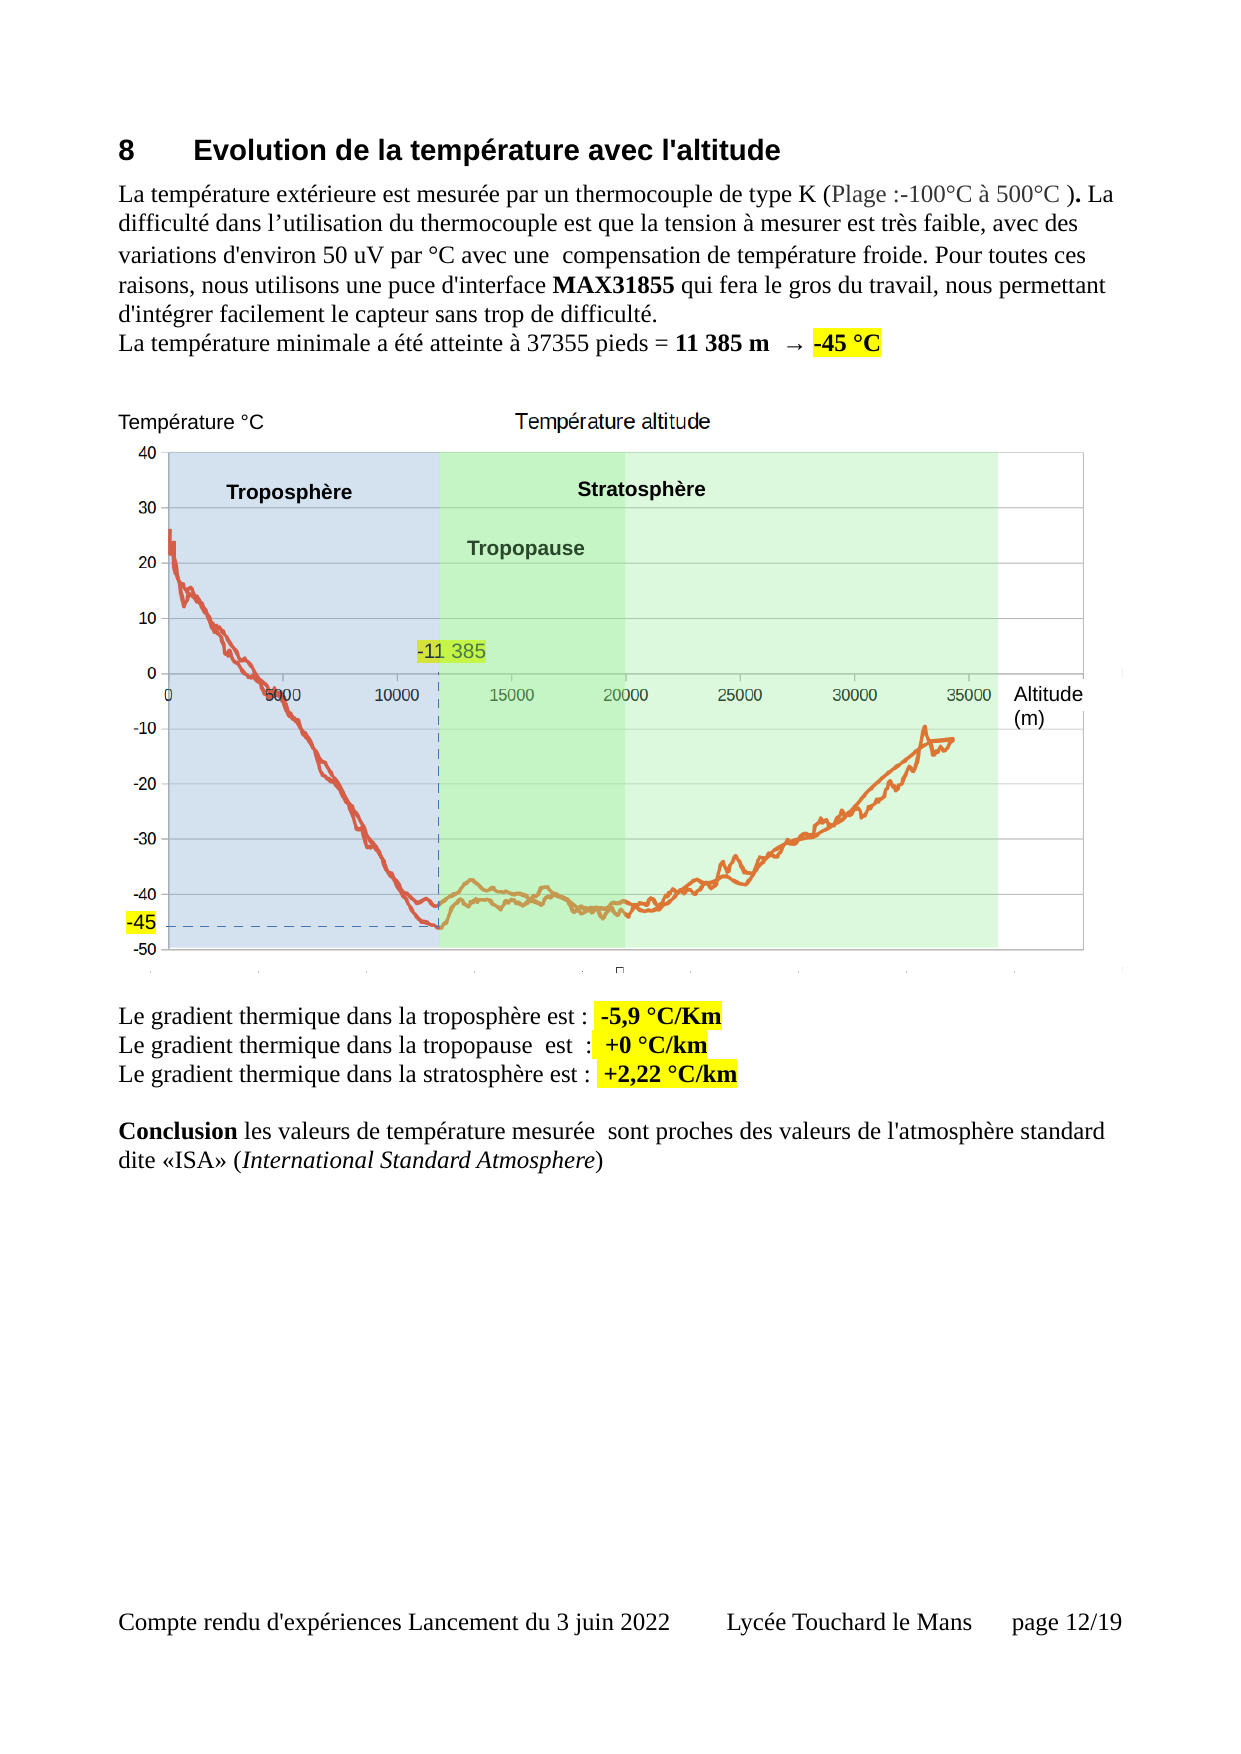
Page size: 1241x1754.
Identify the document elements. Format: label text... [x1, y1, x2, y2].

picture [118, 385, 1123, 973]
text Conclusion les valeurs de température mesurée sont proches des valeurs de l'atmosphère standard dite «ISA» (International Standard Atmosphere) [118, 1116, 1122, 1174]
text La température minimale a été atteinte à 37355 pieds = 11 385 m → -45 °C [118, 328, 1122, 357]
text Le gradient thermique dans la troposphère est : -5,9 °C/Km [118, 1001, 1122, 1030]
text La température extérieure est mesurée par un thermocouple de type K (Plage :-100°C à 500°C ). La difficulté dans l’utilisation du thermocouple est que la tension à mesurer est très faible, avec des variations d'environ 50 uV par °C avec une compensation de température froide. Pour toutes ces raisons, nous utilisons une puce d'interface MAX31855 qui fera le gros du travail, nous permettant d'intégrer facilement le capteur sans trop de difficulté. [118, 179, 1122, 328]
text Le gradient thermique dans la stratosphère est : +2,22 °C/km [118, 1059, 1122, 1088]
subtitle Evolution de la température avec l'altitude [118, 133, 1122, 166]
text Le gradient thermique dans la tropopause est : +0 °C/km [118, 1030, 1122, 1059]
